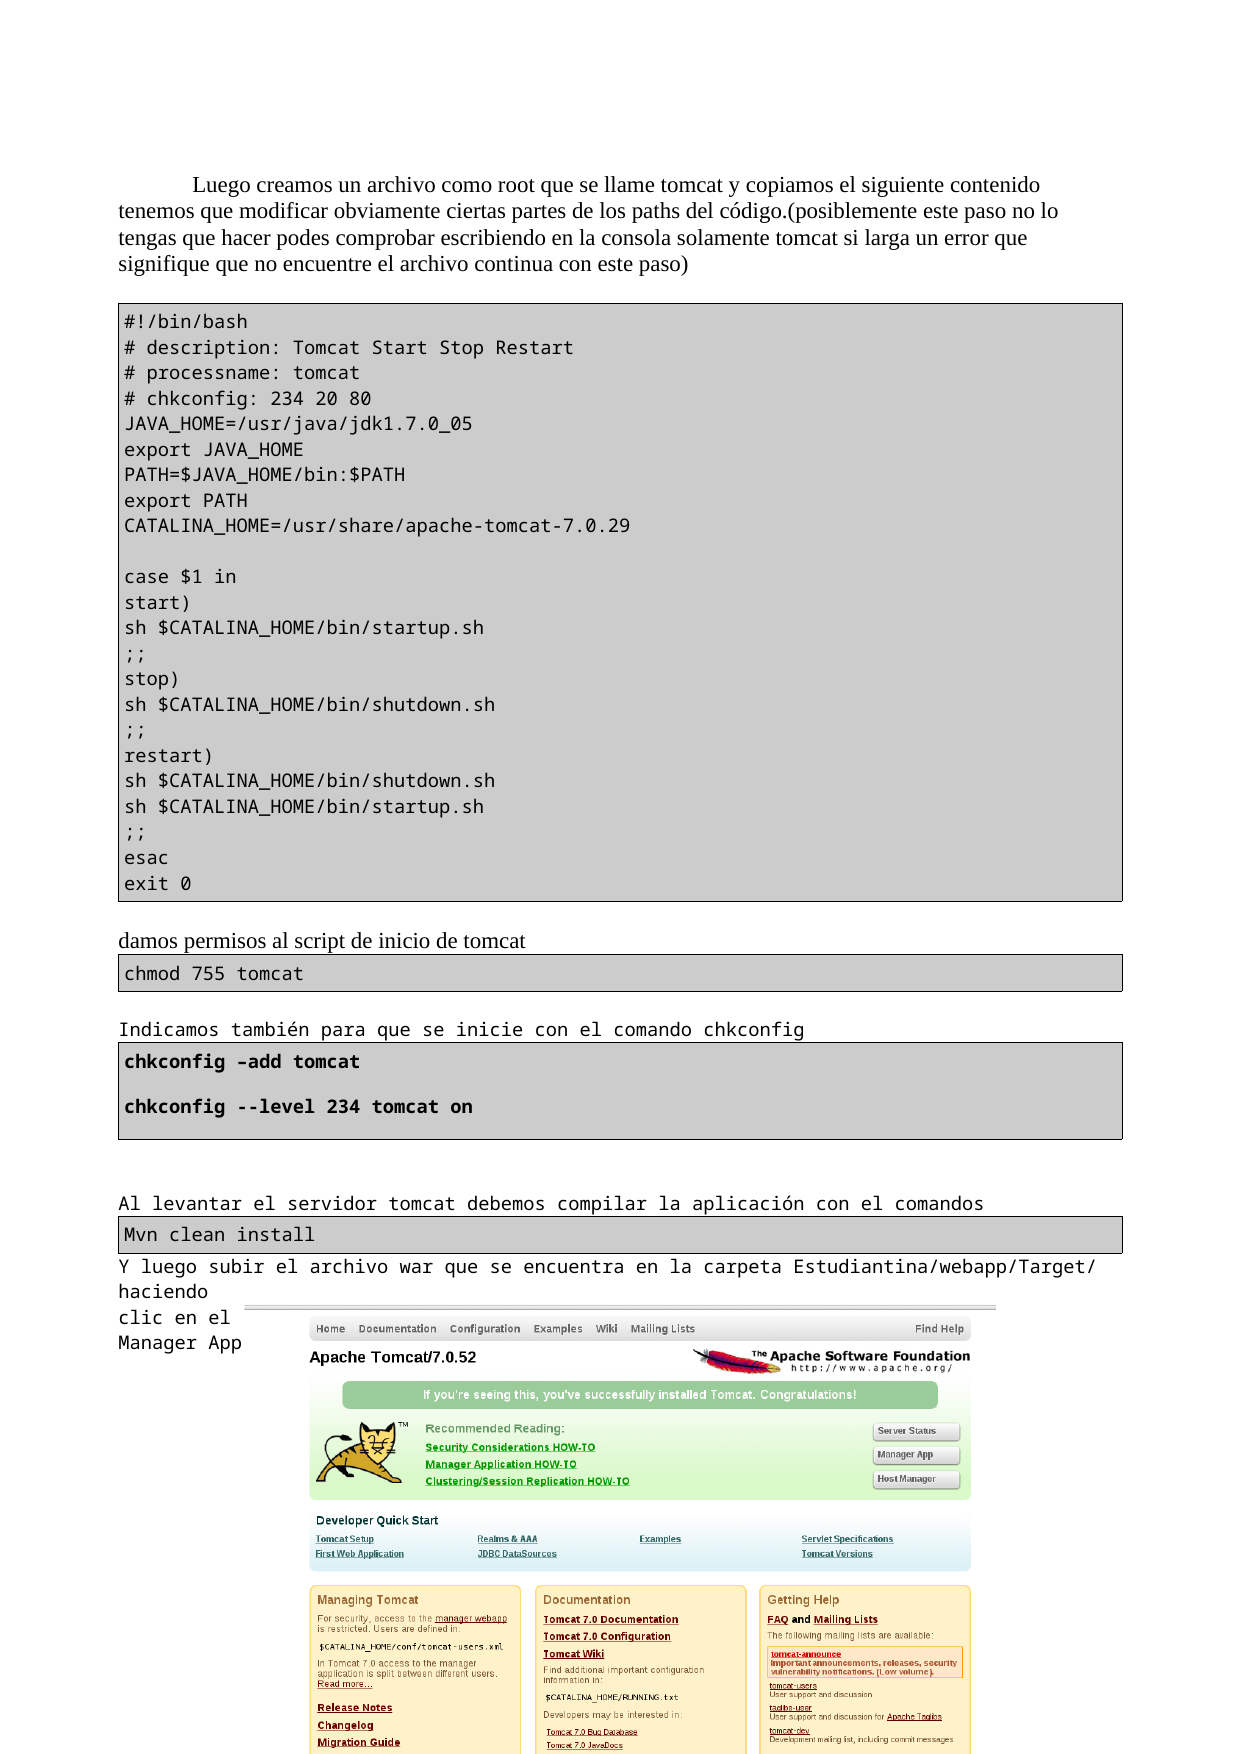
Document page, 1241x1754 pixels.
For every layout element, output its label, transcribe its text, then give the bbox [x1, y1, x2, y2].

picture [244, 1303, 997, 1754]
table_header Mvn clean install [119, 1217, 1122, 1253]
text Y luego subir el archivo war que se encuentra en la carpeta Estudiantina/webapp/Target/ [118, 1254, 1122, 1278]
text Al levantar el servidor tomcat debemos compilar la aplicación con el comandos [118, 1190, 1122, 1216]
text Indicamos también para que se inicie con el comando chkconfig [118, 1017, 1122, 1042]
table_header #!/bin/bash # description: Tomcat Start Stop Restart # processname: tomcat # chkconfig: 234 20 80 JAVA_HOME=/usr/java/jdk1.7.0_05 export JAVA_HOME PATH=$JAVA_HOME/bin:$PATH export PATH CATALINA_HOME=/usr/share/apache-tomcat-7.0.29 case $1 in start) sh $CATALINA_HOME/bin/startup.sh ;; stop) sh $CATALINA_HOME/bin/shutdown.sh ;; restart) sh $CATALINA_HOME/bin/shutdown.sh sh $CATALINA_HOME/bin/startup.sh ;; esac exit 0 [119, 304, 1122, 901]
text damos permisos al script de inicio de tomcat [118, 928, 1122, 954]
text haciendo clic en el Manager App [118, 1278, 1122, 1355]
table_header chmod 755 tomcat [119, 955, 1122, 991]
text Luego creamos un archivo como root que se llame tomcat y copiamos el siguiente contenido tenemos que modificar obviamente ciertas partes de los paths del código.(posiblemente este paso no lo tengas que hacer podes comprobar escribiendo en la consola solamente tomcat si larga un error que signifique que no encuentre el archivo continua con este paso) [118, 171, 1122, 276]
table_header chkconfig –add tomcat chkconfig --level 234 tomcat on [119, 1043, 1122, 1139]
